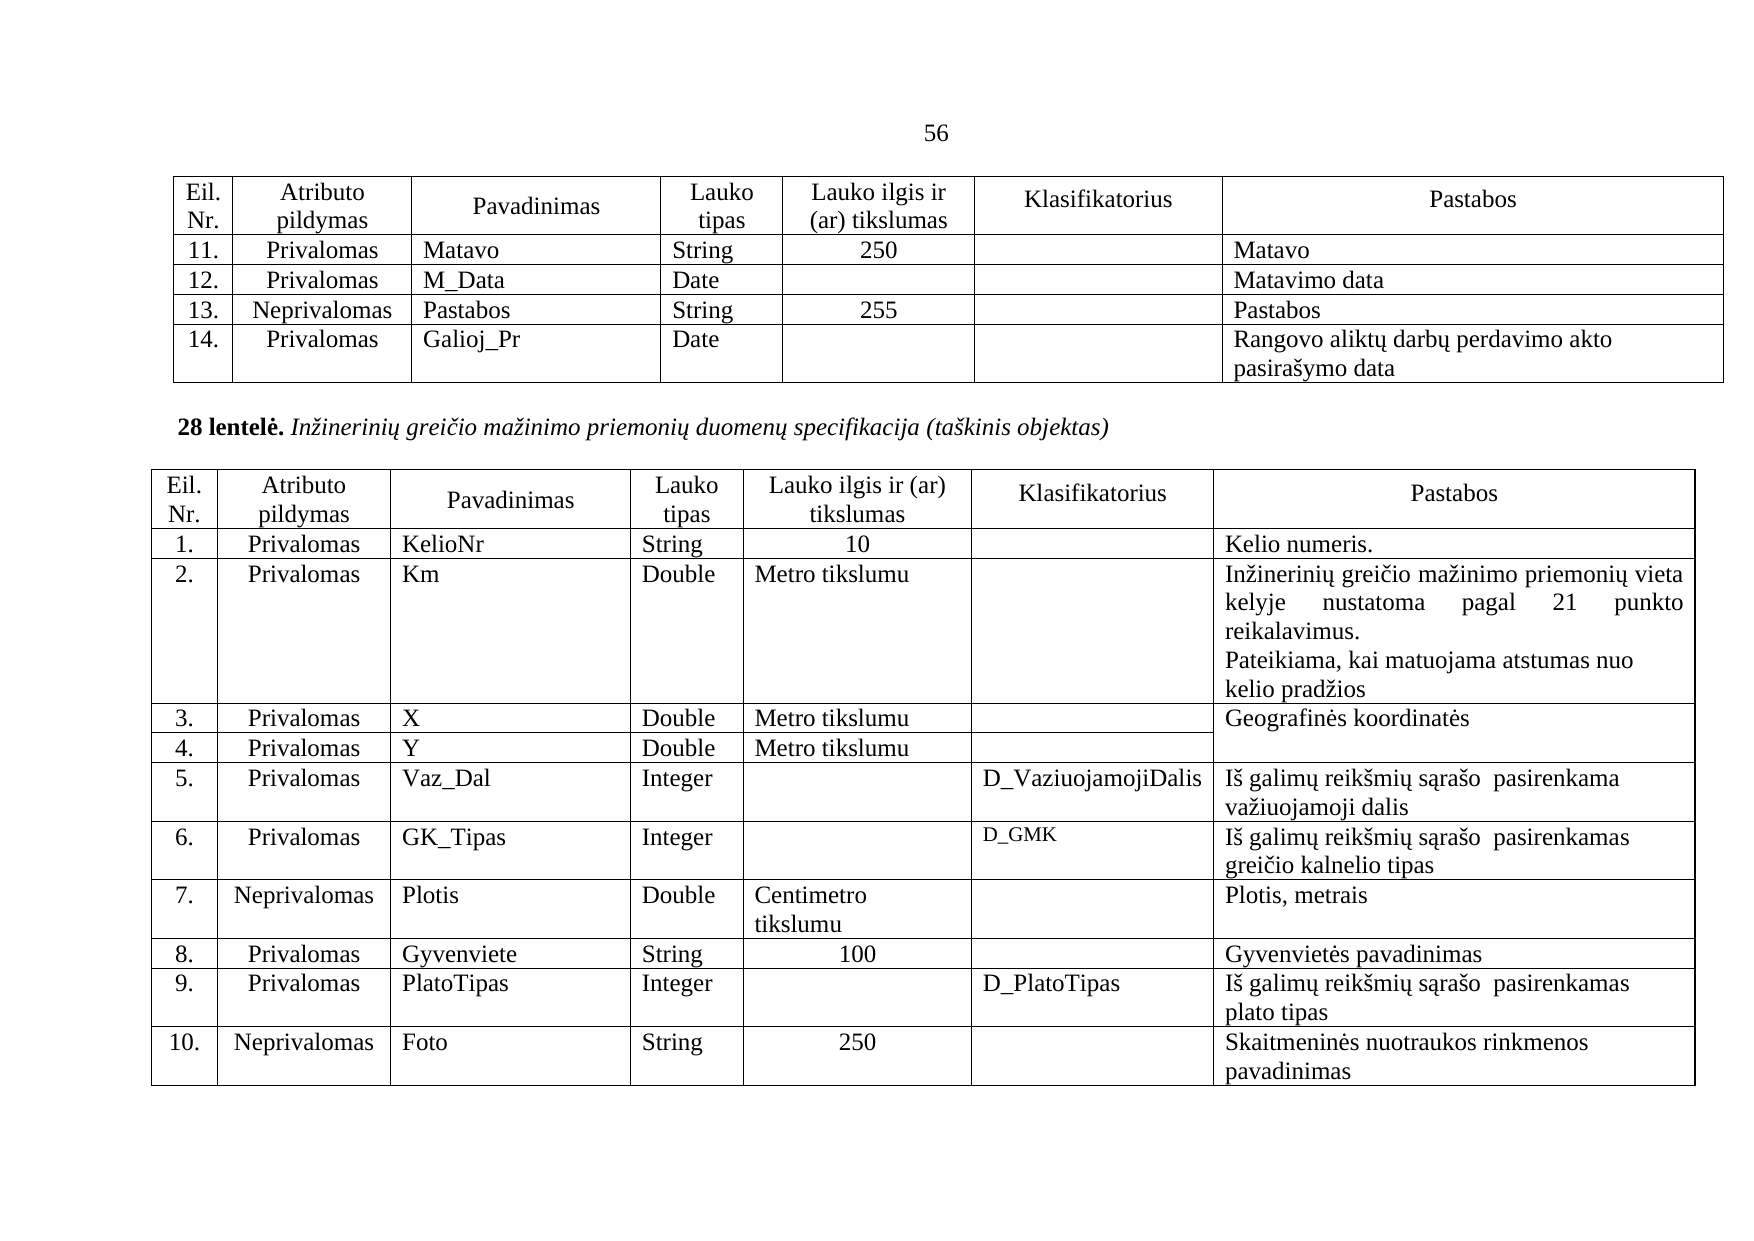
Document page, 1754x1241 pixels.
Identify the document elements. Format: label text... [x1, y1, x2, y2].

table_header Atributo pildymas [233, 177, 411, 234]
table_header Pastabos [1214, 470, 1694, 528]
table_cell [975, 295, 1222, 323]
table_cell [972, 939, 1213, 967]
table_cell Gyvenviete [391, 939, 630, 967]
table_cell Pastabos [1223, 295, 1723, 323]
table_cell Iš galimų reikšmių sąrašo pasirenkama važiuojamoji dalis [1214, 763, 1694, 821]
table_cell PlatoTipas [391, 969, 630, 1026]
table_cell [972, 1027, 1213, 1084]
table_cell Matavo [412, 235, 660, 264]
table_cell String [661, 235, 782, 264]
table_cell Double [631, 704, 743, 732]
table_cell [972, 529, 1213, 558]
table_cell Metro tikslumu [744, 704, 971, 732]
table_cell Date [661, 325, 782, 382]
table_cell Kelio numeris. [1214, 529, 1694, 558]
table_header Eil. Nr. [174, 177, 232, 234]
table_cell Geografinės koordinatės [1214, 704, 1694, 762]
table_header Atributo pildymas [218, 470, 390, 528]
table_header Lauko ilgis ir (ar) tikslumas [783, 177, 974, 234]
table_cell D_GMK [972, 822, 1213, 879]
table_cell Date [661, 265, 782, 294]
table_cell Privalomas [218, 529, 390, 558]
table_cell 12. [174, 265, 232, 294]
table_cell [972, 704, 1213, 732]
table_header Pavadinimas [412, 177, 660, 234]
table_cell Integer [631, 969, 743, 1026]
table_cell Vaz_Dal [391, 763, 630, 821]
table_cell Privalomas [218, 559, 390, 702]
text 28 lentelė. Inžinerinių greičio mažinimo priemonių duomenų specifikacija (taškinis objektas) [177, 412, 1695, 441]
table_cell 10 [744, 529, 971, 558]
table_cell Rangovo aliktų darbų perdavimo akto pasirašymo data [1223, 325, 1723, 382]
table_cell [783, 265, 974, 294]
table_cell [975, 325, 1222, 382]
table_header Pastabos [1223, 177, 1723, 234]
table_cell Matavo [1223, 235, 1723, 264]
table_cell String [631, 939, 743, 967]
table_cell Privalomas [218, 763, 390, 821]
table_cell 8. [152, 939, 217, 967]
table_header Klasifikatorius [975, 177, 1222, 234]
table_cell Privalomas [233, 325, 411, 382]
table_cell Double [631, 559, 743, 702]
table_cell Plotis, metrais [1214, 880, 1694, 938]
table_header Lauko tipas [661, 177, 782, 234]
table_cell KelioNr [391, 529, 630, 558]
table_cell [972, 733, 1213, 762]
table_cell 14. [174, 325, 232, 382]
table_cell String [661, 295, 782, 323]
table_header Lauko ilgis ir (ar) tikslumas [744, 470, 971, 528]
table_cell 2. [152, 559, 217, 702]
table_cell Iš galimų reikšmių sąrašo pasirenkamas greičio kalnelio tipas [1214, 822, 1694, 879]
table_cell 5. [152, 763, 217, 821]
table_cell M_Data [412, 265, 660, 294]
table_cell 4. [152, 733, 217, 762]
table_cell Skaitmeninės nuotraukos rinkmenos pavadinimas [1214, 1027, 1694, 1084]
table_cell Plotis [391, 880, 630, 938]
table_cell 9. [152, 969, 217, 1026]
table_header Lauko tipas [631, 470, 743, 528]
table_cell [975, 265, 1222, 294]
table_cell Integer [631, 822, 743, 879]
table_cell 6. [152, 822, 217, 879]
table_cell Matavimo data [1223, 265, 1723, 294]
table_cell Inžinerinių greičio mažinimo priemonių vieta kelyje nustatoma pagal 21 punkto reikalavimus. Pateikiama, kai matuojama atstumas nuo kelio pradžios [1214, 559, 1694, 702]
table_cell Double [631, 733, 743, 762]
table_cell Privalomas [218, 733, 390, 762]
table_cell 3. [152, 704, 217, 732]
table_cell Privalomas [218, 704, 390, 732]
table_cell Privalomas [218, 822, 390, 879]
table_cell Galioj_Pr [412, 325, 660, 382]
table_cell Neprivalomas [233, 295, 411, 323]
table_cell [972, 559, 1213, 702]
table_cell Metro tikslumu [744, 559, 971, 702]
table_cell 7. [152, 880, 217, 938]
table_cell Pastabos [412, 295, 660, 323]
table_cell Foto [391, 1027, 630, 1084]
table_cell [975, 235, 1222, 264]
table_cell [744, 969, 971, 1026]
table_cell Neprivalomas [218, 880, 390, 938]
table_cell Gyvenvietės pavadinimas [1214, 939, 1694, 967]
table_cell Centimetro tikslumu [744, 880, 971, 938]
table_header Pavadinimas [391, 470, 630, 528]
table_cell X [391, 704, 630, 732]
table_cell 10. [152, 1027, 217, 1084]
table_cell String [631, 529, 743, 558]
table_cell Privalomas [218, 939, 390, 967]
table_cell 250 [744, 1027, 971, 1084]
table_header Eil. Nr. [152, 470, 217, 528]
table_cell Privalomas [233, 235, 411, 264]
table_cell Double [631, 880, 743, 938]
table_cell Iš galimų reikšmių sąrašo pasirenkamas plato tipas [1214, 969, 1694, 1026]
table_cell Integer [631, 763, 743, 821]
table_cell [744, 822, 971, 879]
table_cell [744, 763, 971, 821]
table_cell [972, 880, 1213, 938]
table_header Klasifikatorius [972, 470, 1213, 528]
table_cell Y [391, 733, 630, 762]
table_cell GK_Tipas [391, 822, 630, 879]
table_cell Privalomas [233, 265, 411, 294]
table_cell Privalomas [218, 969, 390, 1026]
table_cell [783, 325, 974, 382]
table_cell D_VaziuojamojiDalis [972, 763, 1213, 821]
table_cell 100 [744, 939, 971, 967]
table_cell Km [391, 559, 630, 702]
table_cell 1. [152, 529, 217, 558]
table_cell Neprivalomas [218, 1027, 390, 1084]
table_cell 13. [174, 295, 232, 323]
table_cell 250 [783, 235, 974, 264]
table_cell Metro tikslumu [744, 733, 971, 762]
table_cell 11. [174, 235, 232, 264]
table_cell String [631, 1027, 743, 1084]
table_cell 255 [783, 295, 974, 323]
table_cell D_PlatoTipas [972, 969, 1213, 1026]
